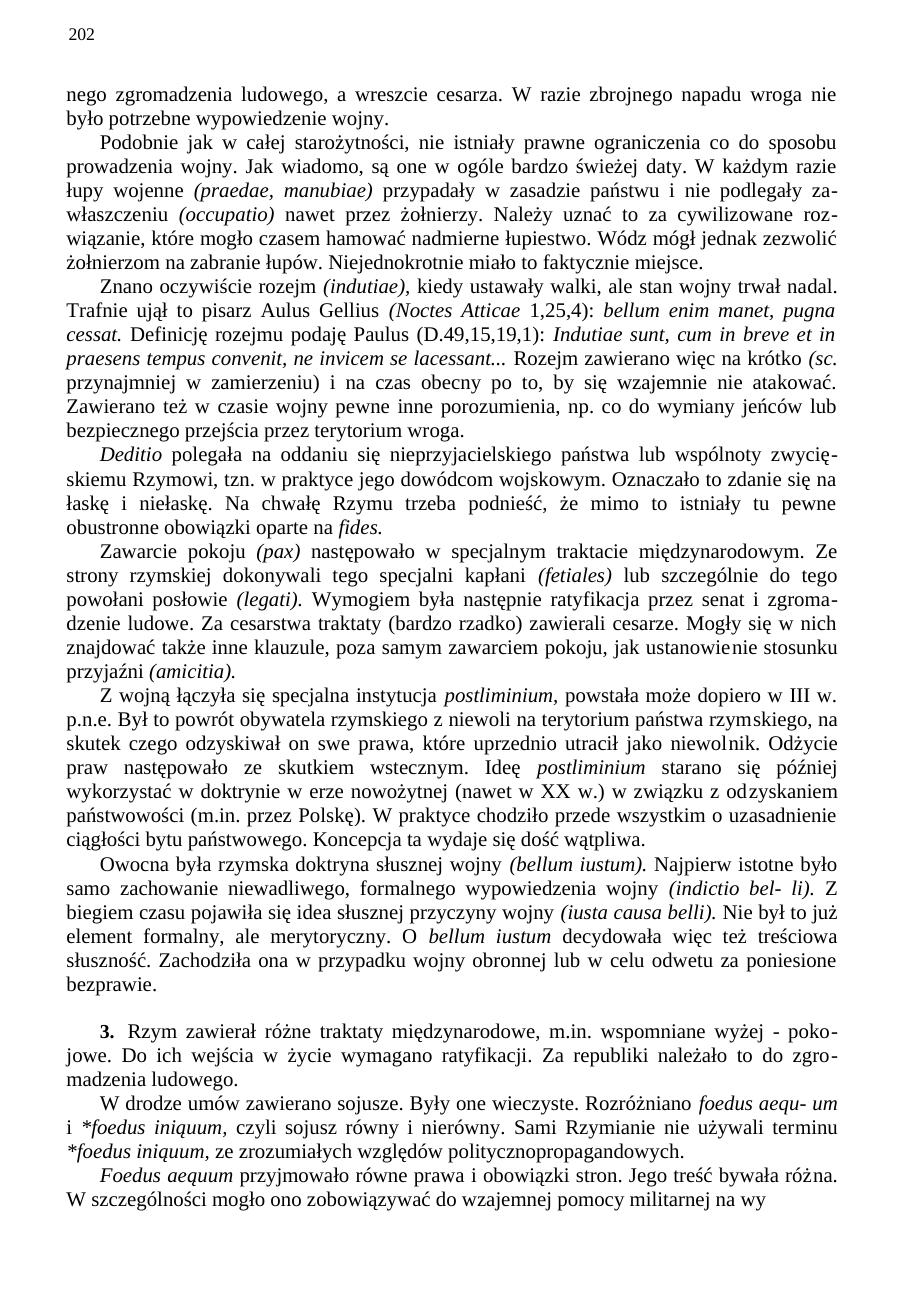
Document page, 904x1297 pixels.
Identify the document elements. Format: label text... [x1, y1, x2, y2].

text 202 [68, 24, 100, 44]
text nego zgromadzenia ludowego, a wreszcie cesarza. W razie zbrojnego napadu wroga nie było potrzebne wypowiedzenie wojny. [66, 81, 838, 129]
text Foedus aeąuum przyjmowało równe prawa i obowiązki stron. Jego treść bywała róż­na. W szczególności mogło ono zobowiązywać do wzajemnej pomocy militarnej na wy­ [66, 1163, 838, 1211]
text Z wojną łączyła się specjalna instytucja postliminium, powstała może dopiero w III w. p.n.e. Był to powrót obywatela rzymskiego z niewoli na terytorium państwa rzym­skiego, na skutek czego odzyskiwał on swe prawa, które uprzednio utracił jako niewol­nik. Odżycie praw następowało ze skutkiem wstecznym. Ideę postliminium starano się później wykorzystać w doktrynie w erze nowożytnej (nawet w XX w.) w związku z od­zyskaniem państwowości (m.in. przez Polskę). W praktyce chodziło przede wszystkim o uzasadnienie ciągłości bytu państwowego. Koncepcja ta wydaje się dość wątpliwa. [66, 683, 838, 851]
text Deditio polegała na oddaniu się nieprzyjacielskiego państwa lub wspólnoty zwycię­skiemu Rzymowi, tzn. w praktyce jego dowódcom wojskowym. Oznaczało to zdanie się na łaskę i niełaskę. Na chwałę Rzymu trzeba podnieść, że mimo to istniały tu pewne obustronne obowiązki oparte na fides. [66, 442, 838, 539]
text W drodze umów zawierano sojusze. Były one wieczyste. Rozróżniano foedus aequ- um i *foedus iniąuum, czyli sojusz równy i nierówny. Sami Rzymianie nie używali ter­minu *foedus iniąuum, ze zrozumiałych względów politycznopropagandowych. [66, 1091, 838, 1163]
text Zawarcie pokoju (pax) następowało w specjalnym traktacie międzynarodowym. Ze strony rzymskiej dokonywali tego specjalni kapłani (fetiales) lub szczególnie do tego powołani posłowie (legati). Wymogiem była następnie ratyfikacja przez senat i zgroma­dzenie ludowe. Za cesarstwa traktaty (bardzo rzadko) zawierali cesarze. Mogły się w nich znajdować także inne klauzule, poza samym zawarciem pokoju, jak ustanowie­nie stosunku przyjaźni (amicitia). [66, 539, 838, 683]
text Znano oczywiście rozejm (indutiae), kiedy ustawały walki, ale stan wojny trwał na­dal. Trafnie ujął to pisarz Aulus Gellius (Noctes Atticae 1,25,4): bellum enim manet, pugna cessat. Definicję rozejmu podaję Paulus (D.49,15,19,1): Indutiae sunt, cum in breve et in praesens tempus convenit, ne invicem se lacessant... Rozejm zawierano więc na krótko (sc. przynajmniej w zamierzeniu) i na czas obecny po to, by się wzajemnie nie atakować. Zawierano też w czasie wojny pewne inne porozumienia, np. co do wymiany jeńców lub bezpiecznego przejścia przez terytorium wroga. [66, 274, 838, 442]
text Owocna była rzymska doktryna słusznej wojny (bellum iustum). Najpierw istotne było samo zachowanie niewadliwego, formalnego wypowiedzenia wojny (indictio bel- li). Z biegiem czasu pojawiła się idea słusznej przyczyny wojny (iusta causa belli). Nie był to już element formalny, ale merytoryczny. O bellum iustum decydowała więc też treściowa słuszność. Zachodziła ona w przypadku wojny obronnej lub w celu odwetu za poniesione bezprawie. [66, 851, 838, 996]
list Rzym zawierał różne traktaty międzynarodowe, m.in. wspomniane wyżej - poko­jowe. Do ich wejścia w życie wymagano ratyfikacji. Za republiki należało to do zgro­madzenia ludowego. [66, 1019, 838, 1091]
text Podobnie jak w całej starożytności, nie istniały prawne ograniczenia co do sposobu prowadzenia wojny. Jak wiadomo, są one w ogóle bardzo świeżej daty. W każdym razie łupy wojenne (praedae, manubiae) przypadały w zasadzie państwu i nie podlegały za­właszczeniu (occupatio) nawet przez żołnierzy. Należy uznać to za cywilizowane roz­wiązanie, które mogło czasem hamować nadmierne łupiestwo. Wódz mógł jednak zezwolić żołnierzom na zabranie łupów. Niejednokrotnie miało to faktycznie miejsce. [66, 129, 838, 274]
